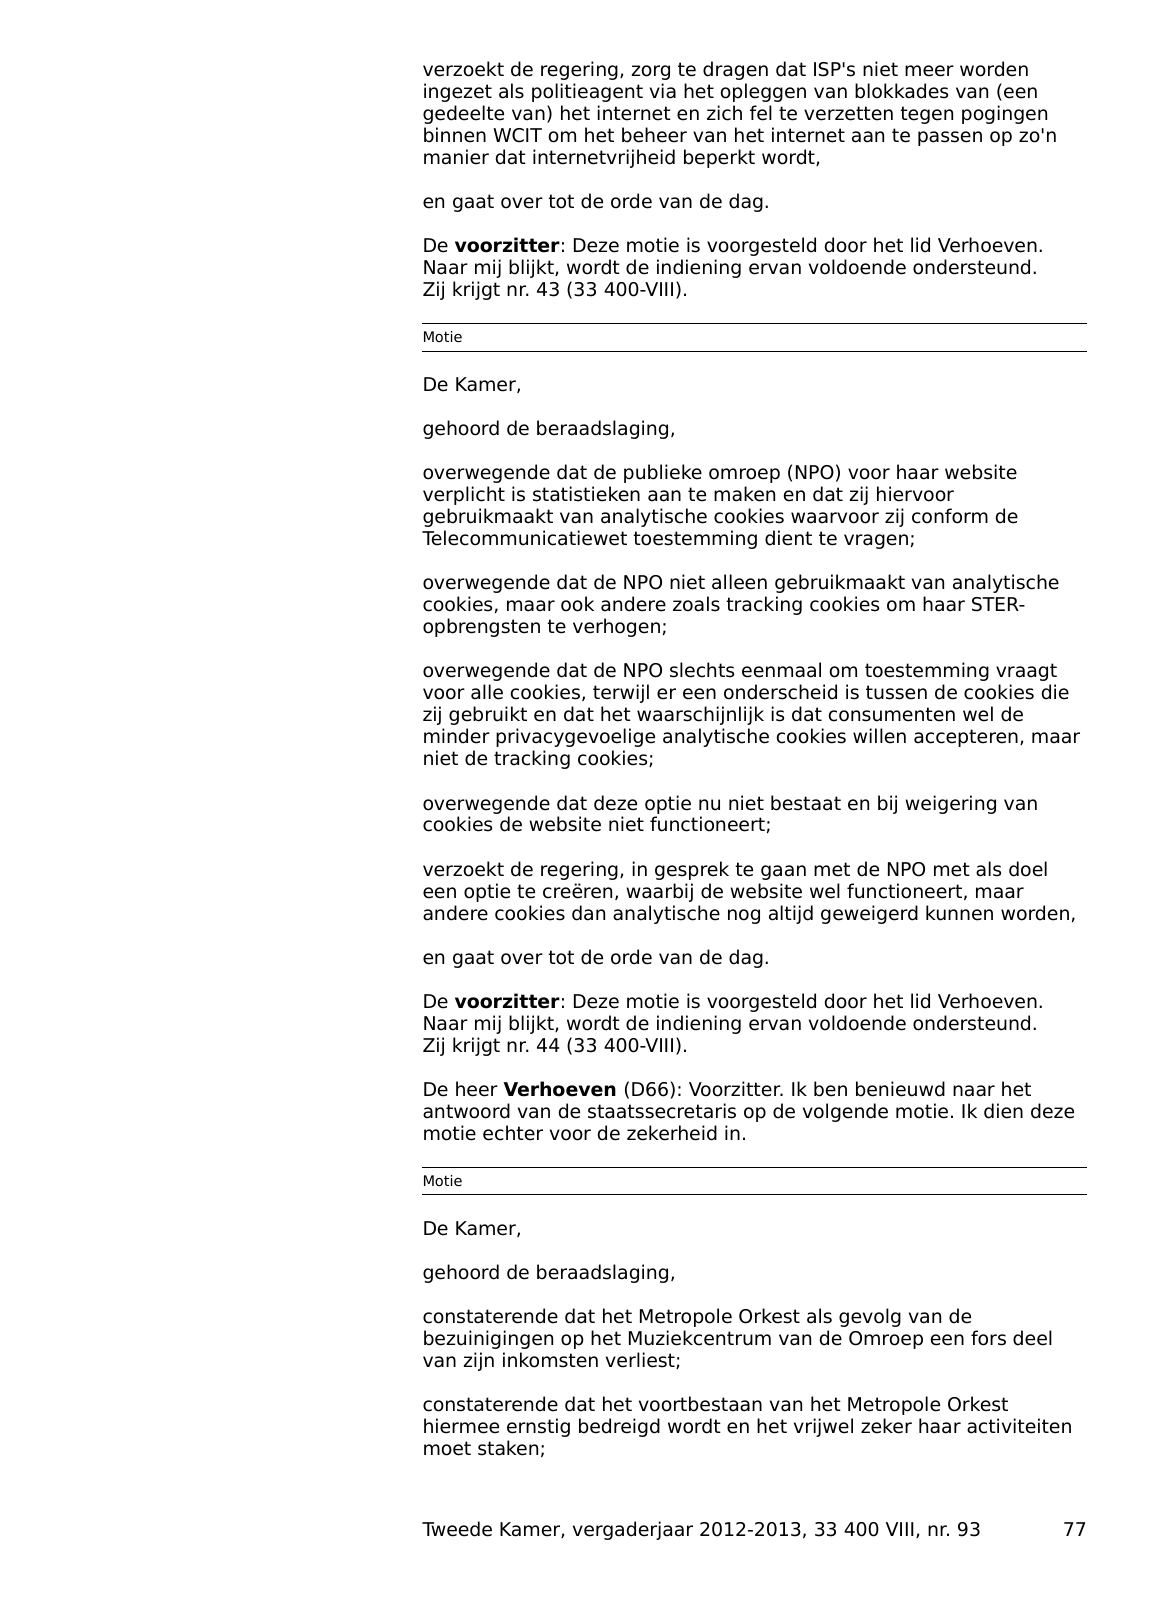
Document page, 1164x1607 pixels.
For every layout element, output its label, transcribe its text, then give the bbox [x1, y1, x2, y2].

text verzoekt de regering, zorg te dragen dat ISP's niet meer worden ingezet als politieagent via het opleggen van blokkades van (een gedeelte van) het internet en zich fel te verzetten tegen pogingen binnen WCIT om het beheer van het internet aan te passen op zo'n manier dat internetvrijheid beperkt wordt, [422, 59, 1087, 169]
text gehoord de beraadslaging, [422, 1262, 1087, 1283]
text en gaat over tot de orde van de dag. [422, 191, 1087, 213]
text De voorzitter: Deze motie is voorgesteld door het lid Verhoeven. Naar mij blijkt, wordt de indiening ervan voldoende ondersteund. [422, 991, 1087, 1035]
text overwegende dat de publieke omroep (NPO) voor haar website verplicht is statistieken aan te maken en dat zij hiervoor gebruikmaakt van analytische cookies waarvoor zij conform de Telecommunicatiewet toestemming dient te vragen; [422, 462, 1087, 550]
text De voorzitter: Deze motie is voorgesteld door het lid Verhoeven. Naar mij blijkt, wordt de indiening ervan voldoende ondersteund. [422, 235, 1087, 279]
text Zij krijgt nr. 43 (33 400-VIII). [422, 279, 1087, 301]
text overwegende dat de NPO niet alleen gebruikmaakt van analytische cookies, maar ook andere zoals tracking cookies om haar STER-opbrengsten te verhogen; [422, 572, 1087, 638]
text overwegende dat de NPO slechts eenmaal om toestemming vraagt voor alle cookies, terwijl er een onderscheid is tussen de cookies die zij gebruikt en dat het waarschijnlijk is dat consumenten wel de minder privacygevoelige analytische cookies willen accepteren, maar niet de tracking cookies; [422, 660, 1087, 770]
text constaterende dat het Metropole Orkest als gevolg van de bezuinigingen op het Muziekcentrum van de Omroep een fors deel van zijn inkomsten verliest; [422, 1306, 1087, 1372]
text gehoord de beraadslaging, [422, 418, 1087, 440]
table_header Motie [422, 1168, 1087, 1194]
text en gaat over tot de orde van de dag. [422, 947, 1087, 969]
text De Kamer, [422, 1217, 1087, 1239]
text De heer Verhoeven (D66): Voorzitter. Ik ben benieuwd naar het antwoord van de staatssecretaris op de volgende motie. Ik dien deze motie echter voor de zekerheid in. [422, 1079, 1087, 1145]
text Zij krijgt nr. 44 (33 400-VIII). [422, 1035, 1087, 1057]
text constaterende dat het voortbestaan van het Metropole Orkest hiermee ernstig bedreigd wordt en het vrijwel zeker haar activiteiten moet staken; [422, 1394, 1087, 1460]
text verzoekt de regering, in gesprek te gaan met de NPO met als doel een optie te creëren, waarbij de website wel functioneert, maar andere cookies dan analytische nog altijd geweigerd kunnen worden, [422, 858, 1087, 924]
text overwegende dat deze optie nu niet bestaat en bij weigering van cookies de website niet functioneert; [422, 792, 1087, 836]
text De Kamer, [422, 374, 1087, 396]
table_header Motie [422, 324, 1087, 351]
